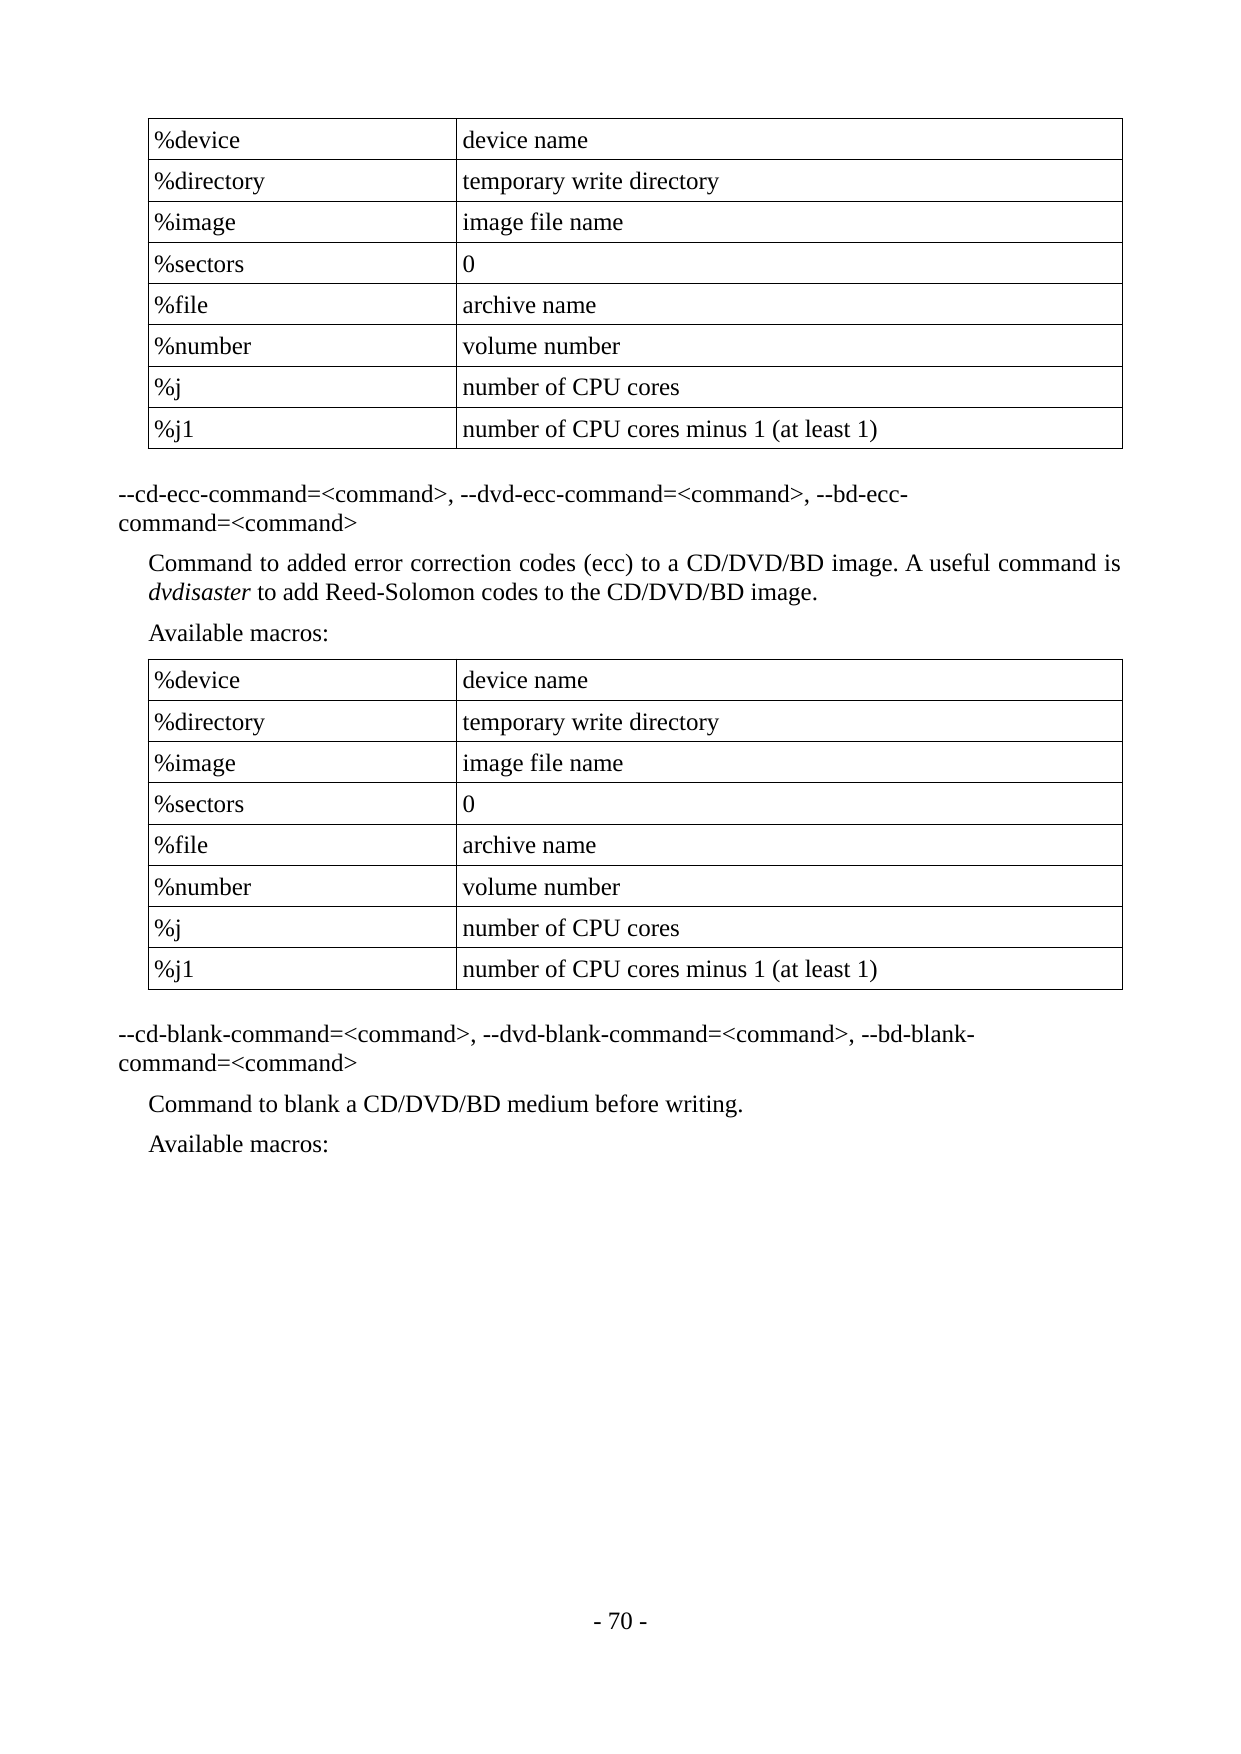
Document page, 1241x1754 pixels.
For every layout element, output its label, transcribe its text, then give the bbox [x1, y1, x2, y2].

text Command to blank a CD/DVD/BD medium before writing. [148, 1089, 1122, 1117]
table_cell %sectors [149, 243, 456, 283]
table_cell volume number [457, 866, 1122, 906]
title --cd‑blank-command=<command>, --dvd-blank-command=<command>, --bd-blank-command=<command> [118, 1019, 1122, 1077]
table_cell image file name [457, 202, 1122, 242]
table_cell temporary write directory [457, 160, 1122, 201]
table_header %device [149, 119, 456, 159]
table_header device name [457, 119, 1122, 159]
text Command to added error correction codes (ecc) to a CD/DVD/BD image. A useful command is dvdisaster to add Reed-Solomon codes to the CD/DVD/BD image. [148, 548, 1122, 606]
table_cell %directory [149, 701, 456, 741]
text Available macros: [148, 1129, 1122, 1158]
title --cd-ecc-command=<command>, --dvd-ecc-command=<command>, --bd-ecc-command=<command> [118, 479, 1122, 536]
table_cell 0 [457, 243, 1122, 283]
table_cell temporary write directory [457, 701, 1122, 741]
table_cell number of CPU cores [457, 367, 1122, 407]
table_cell %image [149, 742, 456, 782]
table_cell number of CPU cores [457, 907, 1122, 947]
text Available macros: [148, 618, 1122, 647]
table_cell %file [149, 284, 456, 324]
table_cell volume number [457, 325, 1122, 366]
table_header %device [149, 660, 456, 700]
table_cell archive name [457, 825, 1122, 865]
table_cell %j1 [149, 408, 456, 448]
table_cell number of CPU cores minus 1 (at least 1) [457, 948, 1122, 988]
table_cell %image [149, 202, 456, 242]
table_header device name [457, 660, 1122, 700]
table_cell %j1 [149, 948, 456, 988]
table_cell number of CPU cores minus 1 (at least 1) [457, 408, 1122, 448]
table_cell image file name [457, 742, 1122, 782]
table_cell %j [149, 367, 456, 407]
table_cell %file [149, 825, 456, 865]
table_cell %number [149, 325, 456, 366]
table_cell %number [149, 866, 456, 906]
table_cell %directory [149, 160, 456, 201]
table_cell archive name [457, 284, 1122, 324]
table_cell 0 [457, 783, 1122, 823]
table_cell %j [149, 907, 456, 947]
table_cell %sectors [149, 783, 456, 823]
